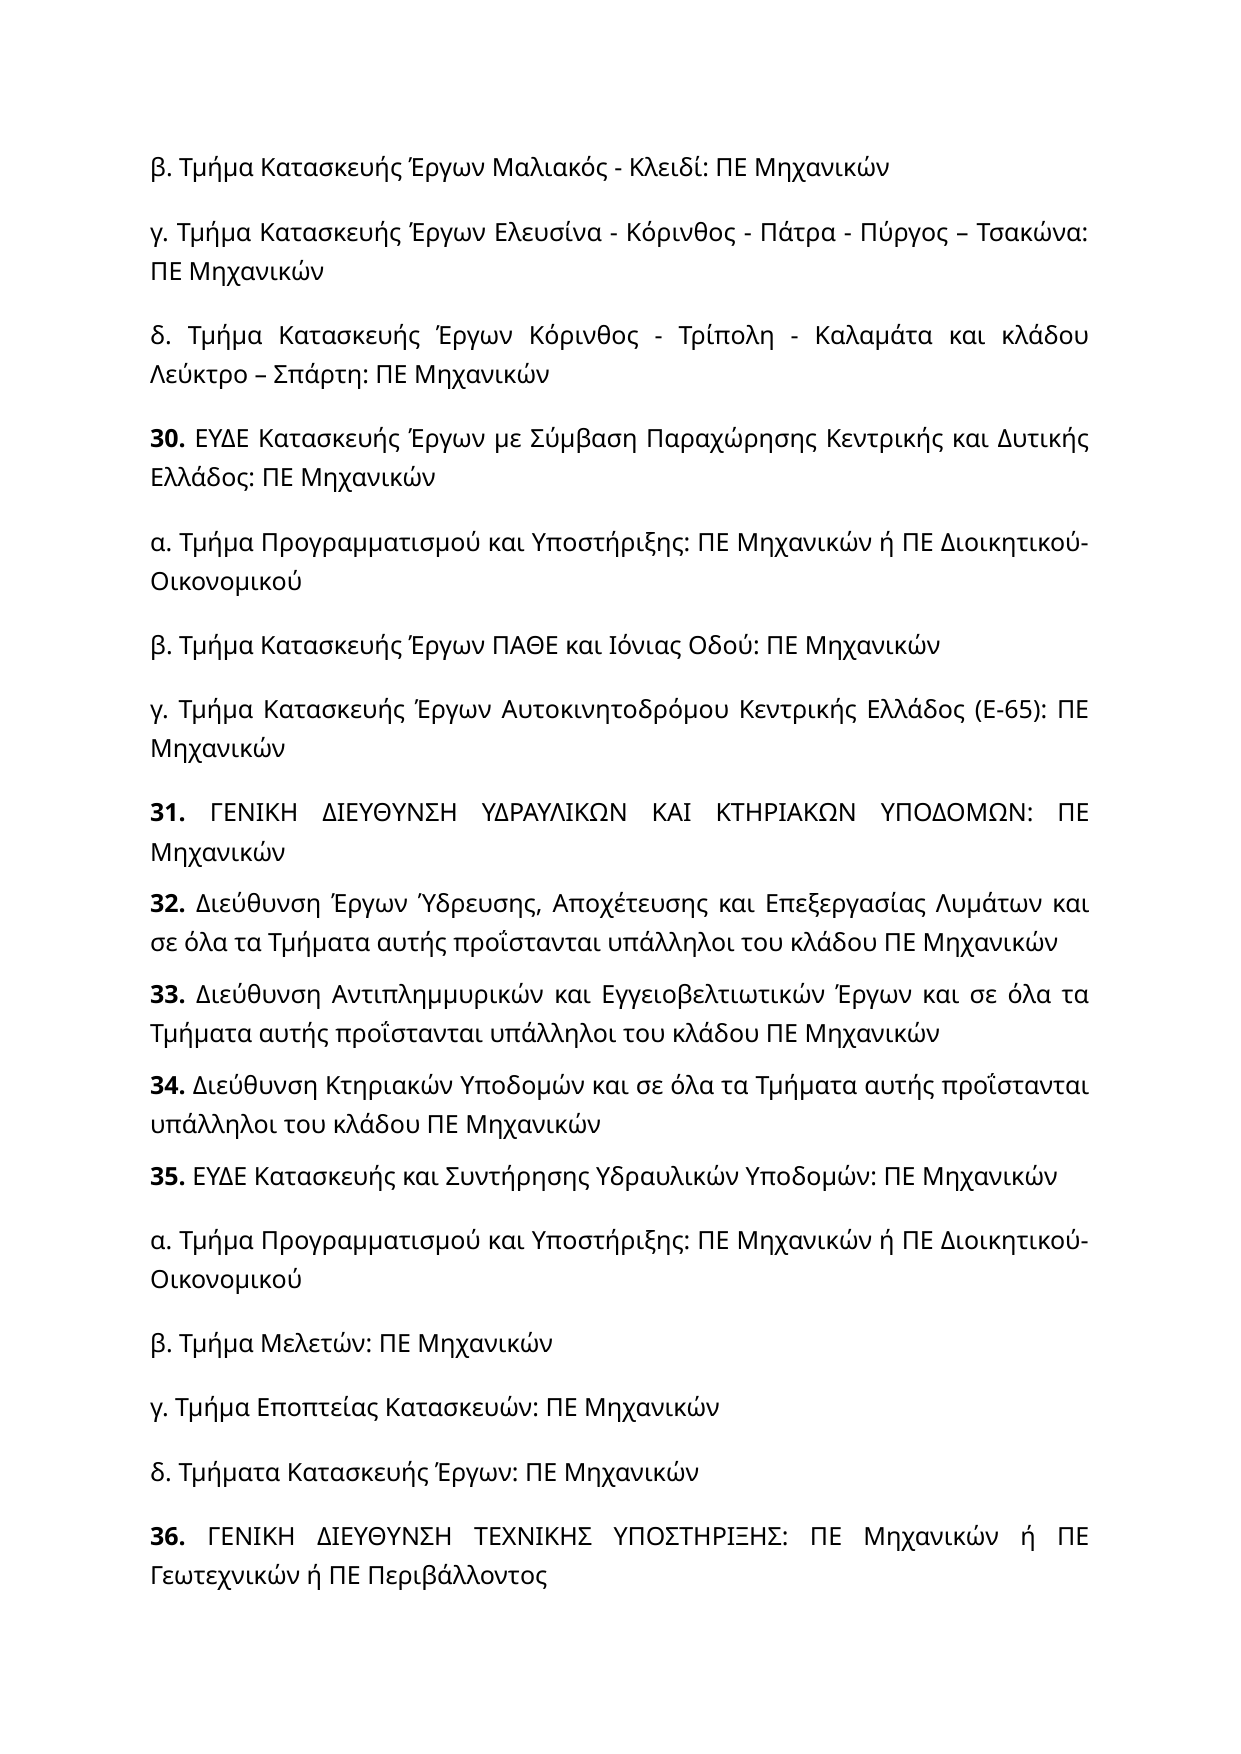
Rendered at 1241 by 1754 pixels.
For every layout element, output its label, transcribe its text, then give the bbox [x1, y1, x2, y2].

text β. Τμήμα Κατασκευής Έργων ΠΑΘΕ και Ιόνιας Οδού: ΠΕ Μηχανικών [150, 627, 1090, 662]
text 31. ΓΕΝΙΚΗ ΔΙΕΥΘΥΝΣΗ ΥΔΡΑΥΛΙΚΩΝ ΚΑΙ ΚΤΗΡΙΑΚΩΝ ΥΠΟΔΟΜΩΝ: ΠΕ Μηχανικών [150, 795, 1090, 868]
text 30. ΕΥΔΕ Κατασκευής Έργων με Σύμβαση Παραχώρησης Κεντρικής και Δυτικής Ελλάδος: ΠΕ Μηχανικών [150, 421, 1090, 494]
text γ. Τμήμα Κατασκευής Έργων Ελευσίνα - Κόρινθος - Πάτρα - Πύργος – Τσακώνα: ΠΕ Μηχανικών [150, 214, 1090, 287]
text 35. ΕΥΔΕ Κατασκευής και Συντήρησης Υδραυλικών Υποδομών: ΠΕ Μηχανικών [150, 1158, 1090, 1192]
text δ. Τμήμα Κατασκευής Έργων Κόρινθος - Τρίπολη - Καλαμάτα και κλάδου Λεύκτρο – Σπάρτη: ΠΕ Μηχανικών [150, 317, 1090, 391]
text γ. Τμήμα Εποπτείας Κατασκευών: ΠΕ Μηχανικών [150, 1390, 1090, 1424]
text γ. Τμήμα Κατασκευής Έργων Αυτοκινητοδρόμου Κεντρικής Ελλάδος (Ε-65): ΠΕ Μηχανικών [150, 692, 1090, 765]
text β. Τμήμα Κατασκευής Έργων Μαλιακός - Κλειδί: ΠΕ Μηχανικών [150, 150, 1090, 184]
text α. Τμήμα Προγραμματισμού και Υποστήριξης: ΠΕ Μηχανικών ή ΠΕ Διοικητικού-Οικονομικού [150, 524, 1090, 597]
text 32. Διεύθυνση Έργων Ύδρευσης, Αποχέτευσης και Επεξεργασίας Λυμάτων και σε όλα τα Τμήματα αυτής προΐστανται υπάλληλοι του κλάδου ΠΕ Μηχανικών [150, 886, 1090, 959]
text 33. Διεύθυνση Αντιπλημμυρικών και Εγγειοβελτιωτικών Έργων και σε όλα τα Τμήματα αυτής προΐστανται υπάλληλοι του κλάδου ΠΕ Μηχανικών [150, 977, 1090, 1050]
text 36. ΓΕΝΙΚΗ ΔΙΕΥΘΥΝΣΗ ΤΕΧΝΙΚΗΣ ΥΠΟΣΤΗΡΙΞΗΣ: ΠΕ Μηχανικών ή ΠΕ Γεωτεχνικών ή ΠΕ Περιβάλλοντος [150, 1518, 1090, 1592]
text β. Τμήμα Μελετών: ΠΕ Μηχανικών [150, 1326, 1090, 1360]
text α. Τμήμα Προγραμματισμού και Υποστήριξης: ΠΕ Μηχανικών ή ΠΕ Διοικητικού-Οικονομικού [150, 1222, 1090, 1296]
text δ. Τμήματα Κατασκευής Έργων: ΠΕ Μηχανικών [150, 1454, 1090, 1488]
text 34. Διεύθυνση Κτηριακών Υποδομών και σε όλα τα Τμήματα αυτής προΐστανται υπάλληλοι του κλάδου ΠΕ Μηχανικών [150, 1067, 1090, 1141]
